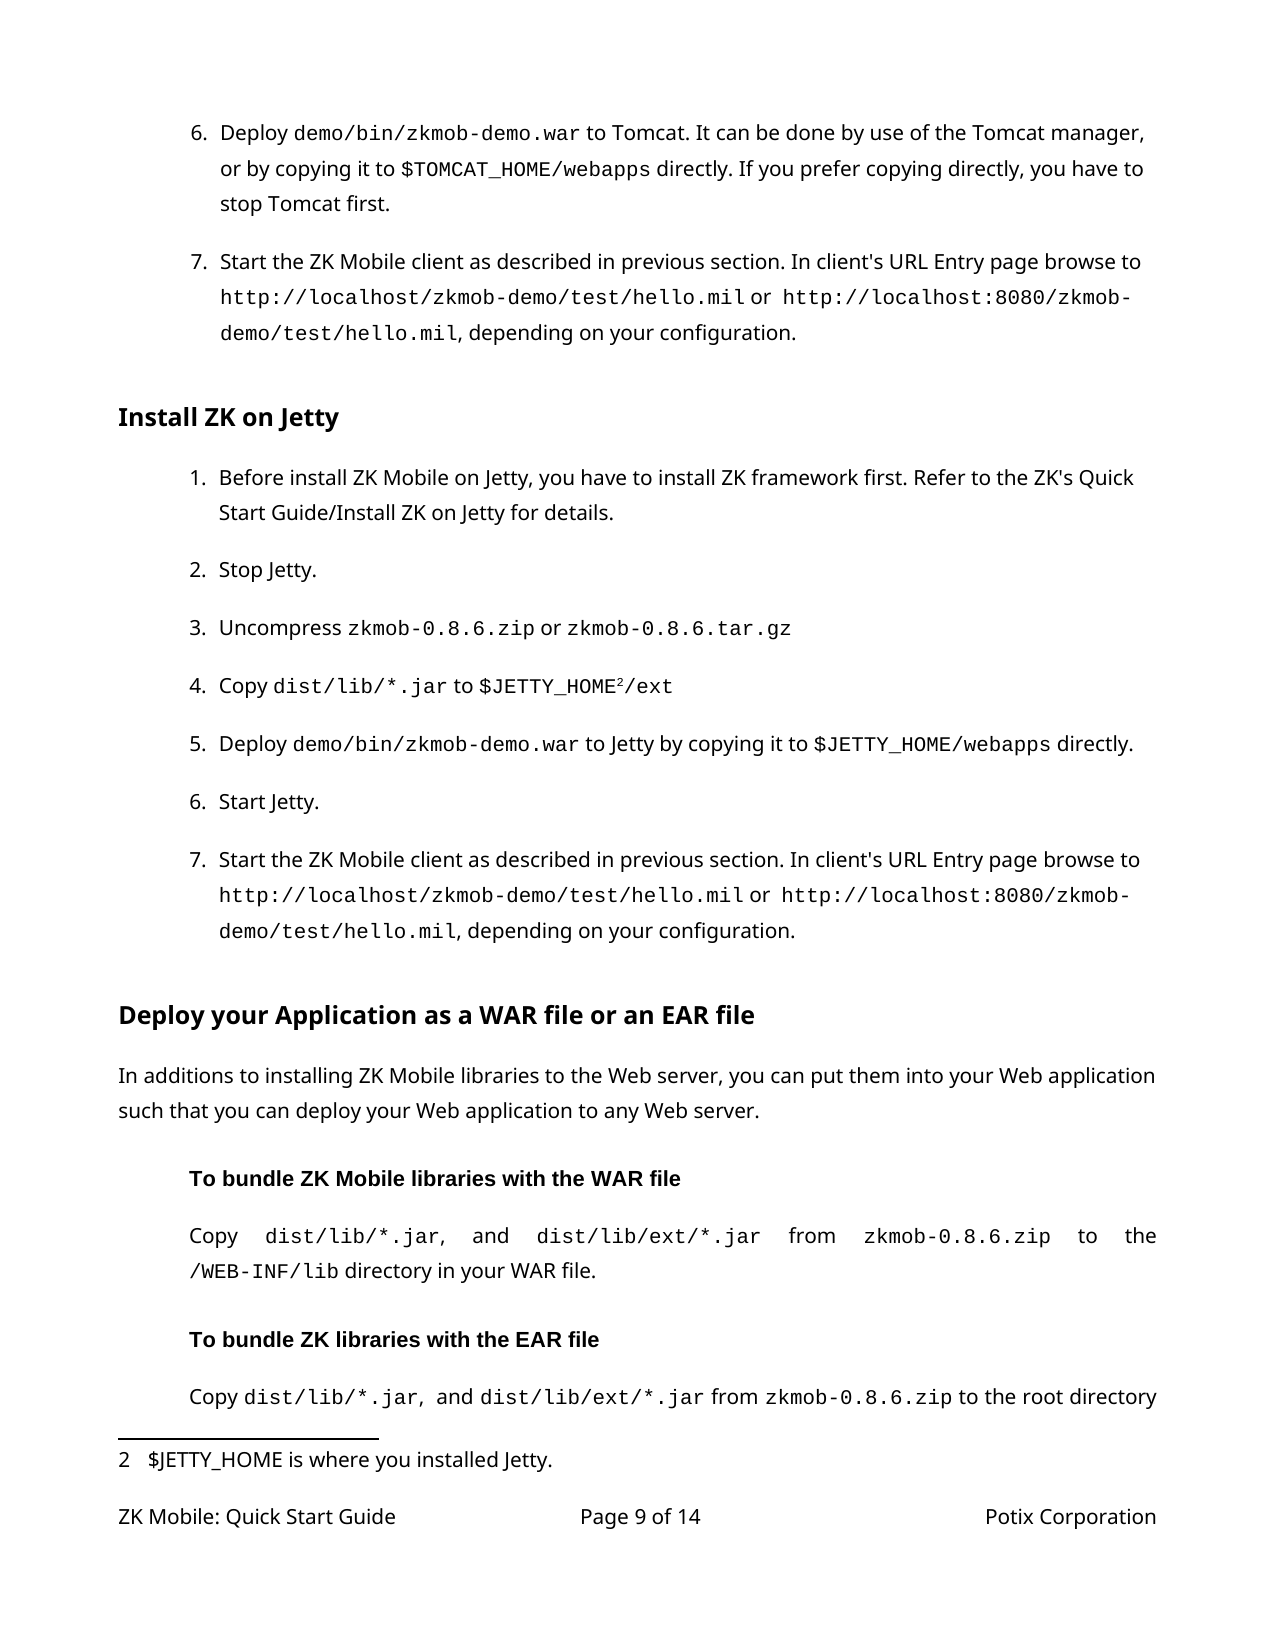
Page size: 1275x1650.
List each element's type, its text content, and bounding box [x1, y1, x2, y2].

list Start the ZK Mobile client as described in previous section. In client's URL Entry page browse to http://localhost/zkmob-demo/test/hello.mil or http://localhost:8080/zkmob-demo/test/hello.mil, depending on your configuration. [190, 247, 1157, 346]
text Copy dist/lib/*.jar, and dist/lib/ext/*.jar from zkmob-0.8.6.zip to the root directory [189, 1382, 1157, 1411]
text Copy dist/lib/*.jar, and dist/lib/ext/*.jar from zkmob-0.8.6.zip to the /WEB-INF/lib directory in your WAR file. [189, 1221, 1157, 1285]
subtitle Install ZK on Jetty [118, 399, 1157, 433]
subtitle To bundle ZK libraries with the EAR file [189, 1328, 1157, 1352]
subtitle To bundle ZK Mobile libraries with the WAR file [189, 1167, 1157, 1192]
list Uncompress zkmob-0.8.6.zip or zkmob-0.8.6.tar.gz [189, 613, 1157, 642]
list Deploy demo/bin/zkmob-demo.war to Tomcat. It can be done by use of the Tomcat manager, or by copying it to $TOMCAT_HOME/webapps directly. If you prefer copying directly, you have to stop Tomcat first. [190, 118, 1157, 217]
list Deploy demo/bin/zkmob-demo.war to Jetty by copying it to $JETTY_HOME/webapps directly. [189, 729, 1157, 758]
list Start Jetty. [189, 787, 1157, 816]
list Copy dist/lib/*.jar to $JETTY_HOME/ext [189, 671, 1157, 700]
list Stop Jetty. [189, 556, 1157, 584]
subtitle Deploy your Application as a WAR file or an EAR file [118, 997, 1157, 1031]
list Before install ZK Mobile on Jetty, you have to install ZK framework first. Refer to the ZK's Quick Start Guide/Install ZK on Jetty for details. [189, 463, 1157, 526]
list $JETTY_HOME is where you installed Jetty. [118, 1445, 1157, 1473]
text In additions to installing ZK Mobile libraries to the Web server, you can put them into your Web application such that you can deploy your Web application to any Web server. [118, 1061, 1157, 1124]
list Start the ZK Mobile client as described in previous section. In client's URL Entry page browse to http://localhost/zkmob-demo/test/hello.mil or http://localhost:8080/zkmob-demo/test/hello.mil, depending on your configuration. [189, 845, 1157, 944]
